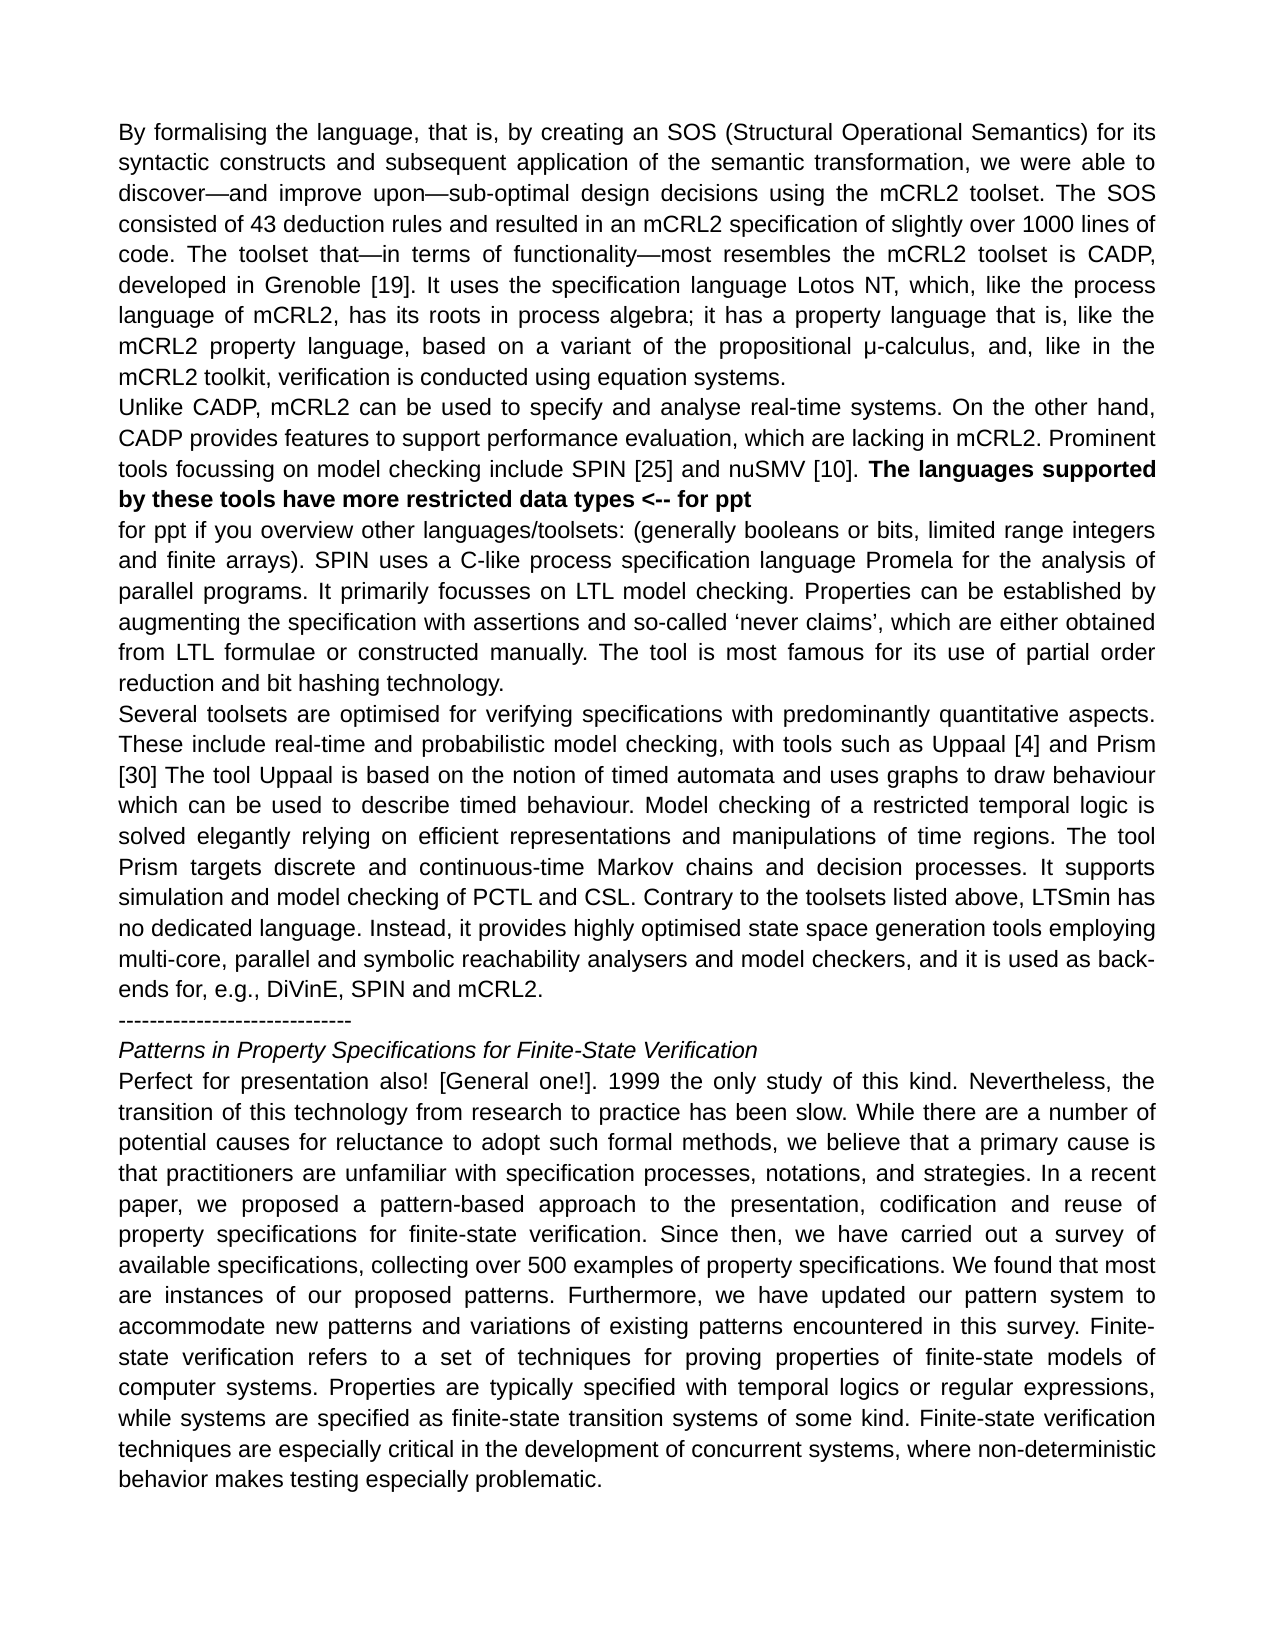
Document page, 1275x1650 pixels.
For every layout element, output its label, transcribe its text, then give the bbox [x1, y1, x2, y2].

text Several toolsets are optimised for verifying specifications with predominantly quantitative aspects. These include real-time and probabilistic model checking, with tools such as Uppaal [4] and Prism [30] The tool Uppaal is based on the notion of timed automata and uses graphs to draw behaviour which can be used to describe timed behaviour. Model checking of a restricted temporal logic is solved elegantly relying on efficient representations and manipulations of time regions. The tool Prism targets discrete and continuous-time Markov chains and decision processes. It supports simulation and model checking of PCTL and CSL. Contrary to the toolsets listed above, LTSmin has no dedicated language. Instead, it provides highly optimised state space generation tools employing multi-core, parallel and symbolic reachability analysers and model checkers, and it is used as back-ends for, e.g., DiVinE, SPIN and mCRL2. [118, 700, 1157, 1002]
text By formalising the language, that is, by creating an SOS (Structural Operational Semantics) for its syntactic constructs and subsequent application of the semantic transformation, we were able to discover—and improve upon—sub-optimal design decisions using the mCRL2 toolset. The SOS consisted of 43 deduction rules and resulted in an mCRL2 specification of slightly over 1000 lines of code. The toolset that—in terms of functionality—most resembles the mCRL2 toolset is CADP, developed in Grenoble [19]. It uses the specification language Lotos NT, which, like the process language of mCRL2, has its roots in process algebra; it has a property language that is, like the mCRL2 property language, based on a variant of the propositional μ-calculus, and, like in the mCRL2 toolkit, verification is conducted using equation systems. [118, 118, 1157, 390]
text Patterns in Property Specifications for Finite-State Verification [118, 1037, 1157, 1064]
text Unlike CADP, mCRL2 can be used to specify and analyse real-time systems. On the other hand, CADP provides features to support performance evaluation, which are lacking in mCRL2. Prominent tools focussing on model checking include SPIN [25] and nuSMV [10]. The languages supported by these tools have more restricted data types <-- for ppt [118, 394, 1157, 512]
text for ppt if you overview other languages/toolsets: (generally booleans or bits, limited range integers and finite arrays). SPIN uses a C-like process specification language Promela for the analysis of parallel programs. It primarily focusses on LTL model checking. Properties can be established by augmenting the specification with assertions and so-called ‘never claims’, which are either obtained from LTL formulae or constructed manually. The tool is most famous for its use of partial order reduction and bit hashing technology. [118, 516, 1157, 696]
text Perfect for presentation also! [General one!]. 1999 the only study of this kind. Nevertheless, the transition of this technology from research to practice has been slow. While there are a number of potential causes for reluctance to adopt such formal methods, we believe that a primary cause is that practitioners are unfamiliar with specification processes, notations, and strategies. In a recent paper, we proposed a pattern-based approach to the presentation, codification and reuse of property specifications for finite-state verification. Since then, we have carried out a survey of available specifications, collecting over 500 examples of property specifications. We found that most are instances of our proposed patterns. Furthermore, we have updated our pattern system to accommodate new patterns and variations of existing patterns encountered in this survey. Finite-state verification refers to a set of techniques for proving properties of finite-state models of computer systems. Properties are typically specified with temporal logics or regular expressions, while systems are specified as finite-state transition systems of some kind. Finite-state verification techniques are especially critical in the development of concurrent systems, where non-deterministic behavior makes testing especially problematic. [118, 1067, 1157, 1492]
text ------------------------------ [118, 1006, 1157, 1033]
